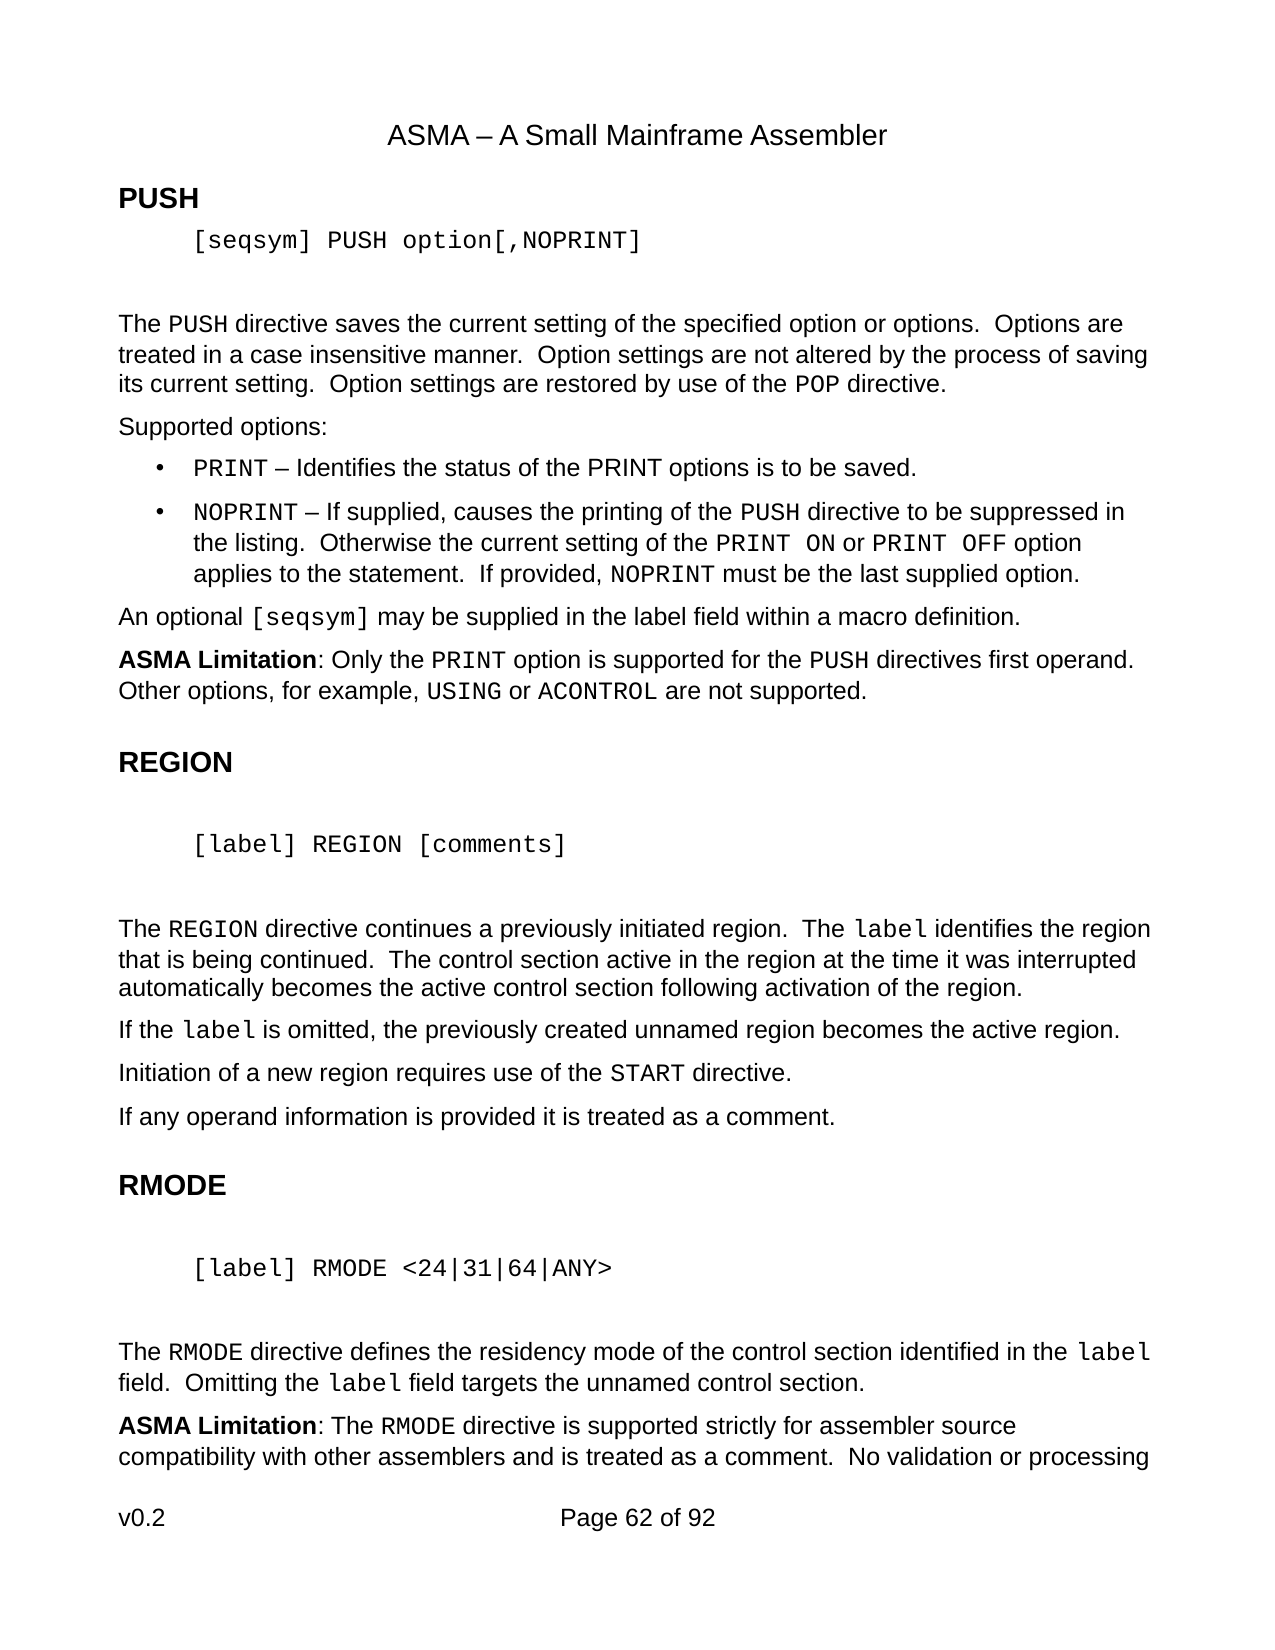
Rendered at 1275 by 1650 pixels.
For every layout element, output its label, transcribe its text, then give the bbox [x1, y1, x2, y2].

subtitle RMODE [118, 1168, 1157, 1201]
text The RMODE directive defines the residency mode of the control section identified in the label field. Omitting the label field targets the unnamed control section. [118, 1337, 1157, 1399]
text [label] RMODE <24|31|64|ANY> [192, 1255, 1157, 1283]
text The PUSH directive saves the current setting of the specified option or options. Options are treated in a case insensitive manner. Option settings are not altered by the process of saving its current setting. Option settings are restored by use of the POP directive. [118, 309, 1157, 399]
list NOPRINT – If supplied, causes the printing of the PUSH directive to be suppressed in the listing. Otherwise the current setting of the PRINT ON or PRINT OFF option applies to the statement. If provided, NOPRINT must be the last supplied option. [156, 497, 1157, 589]
text An optional [seqsym] may be supplied in the label field within a macro definition. [118, 602, 1157, 633]
text [label] REGION [comments] [192, 832, 1157, 860]
text [seqsym] PUSH option[,NOPRINT] [192, 227, 1157, 256]
text If the label is omitted, the previously created unnamed region becomes the active region. [118, 1015, 1157, 1046]
subtitle REGION [118, 745, 1157, 778]
text ASMA Limitation: Only the PRINT option is supported for the PUSH directives first operand. Other options, for example, USING or ACONTROL are not supported. [118, 645, 1157, 707]
subtitle PUSH [118, 181, 1157, 215]
text Supported options: [118, 412, 1157, 441]
list PRINT – Identifies the status of the PRINT options is to be saved. [156, 453, 1157, 484]
text Initiation of a new region requires use of the START directive. [118, 1058, 1157, 1089]
text ASMA Limitation: The RMODE directive is supported strictly for assembler source compatibility with other assemblers and is treated as a comment. No validation or processing [118, 1411, 1157, 1471]
text The REGION directive continues a previously initiated region. The label identifies the region that is being continued. The control section active in the region at the time it was interrupted automatically becomes the active control section following activation of the region. [118, 914, 1157, 1002]
text If any operand information is provided it is treated as a comment. [118, 1102, 1157, 1130]
